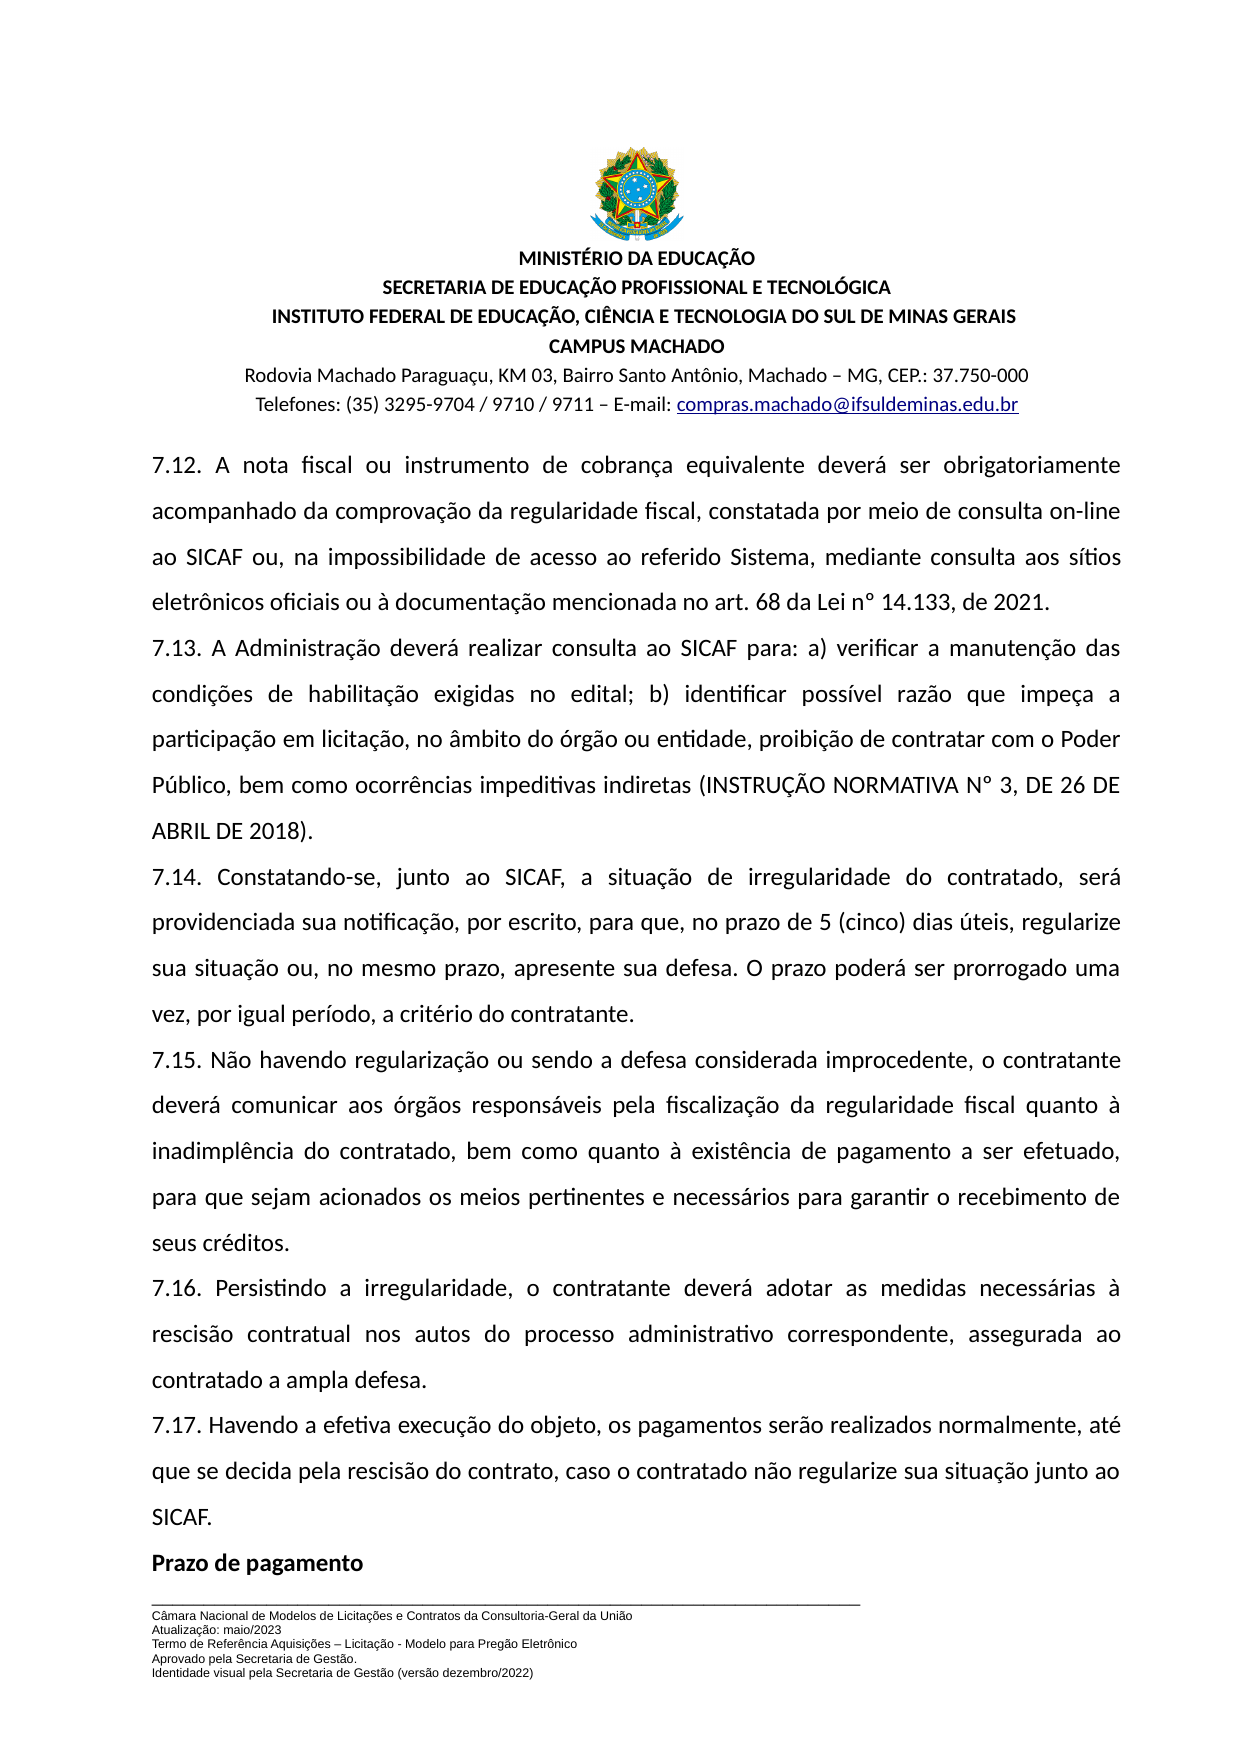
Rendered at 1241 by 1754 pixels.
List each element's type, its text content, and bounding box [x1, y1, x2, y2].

text 7.12. A nota fiscal ou instrumento de cobrança equivalente deverá ser obrigatoriamente acompanhado da comprovação da regularidade fiscal, constatada por meio de consulta on-line ao SICAF ou, na impossibilidade de acesso ao referido Sistema, mediante consulta aos sítios eletrônicos oficiais ou à documentação mencionada no art. 68 da Lei nº 14.133, de 2021. [152, 449, 1122, 617]
text 7.15. Não havendo regularização ou sendo a defesa considerada improcedente, o contratante deverá comunicar aos órgãos responsáveis pela fiscalização da regularidade fiscal quanto à inadimplência do contratado, bem como quanto à existência de pagamento a ser efetuado, para que sejam acionados os meios pertinentes e necessários para garantir o recebimento de seus créditos. [152, 1044, 1122, 1257]
text Prazo de pagamento [152, 1547, 1122, 1577]
picture [630, 236, 645, 241]
text 7.17. Havendo a efetiva execução do objeto, os pagamentos serão realizados normalmente, até que se decida pela rescisão do contrato, caso o contratado não regularize sua situação junto ao SICAF. [152, 1409, 1122, 1532]
picture [652, 219, 684, 241]
picture [656, 223, 665, 228]
text 7.14. Constatando-se, junto ao SICAF, a situação de irregularidade do contratado, será providenciada sua notificação, por escrito, para que, no prazo de 5 (cinco) dias úteis, regularize sua situação ou, no mesmo prazo, apresente sua defesa. O prazo poderá ser prorrogado uma vez, por igual período, a critério do contratante. [152, 861, 1122, 1028]
text 7.13. A Administração deverá realizar consulta ao SICAF para: a) verificar a manutenção das condições de habilitação exigidas no edital; b) identificar possível razão que impeça a participação em licitação, no âmbito do órgão ou entidade, proibição de contratar com o Poder Público, bem como ocorrências impeditivas indiretas (INSTRUÇÃO NORMATIVA Nº 3, DE 26 DE ABRIL DE 2018). [152, 632, 1122, 846]
picture [590, 147, 684, 241]
text 7.16. Persistindo a irregularidade, o contratante deverá adotar as medidas necessárias à rescisão contratual nos autos do processo administrativo correspondente, assegurada ao contratado a ampla defesa. [152, 1272, 1122, 1394]
